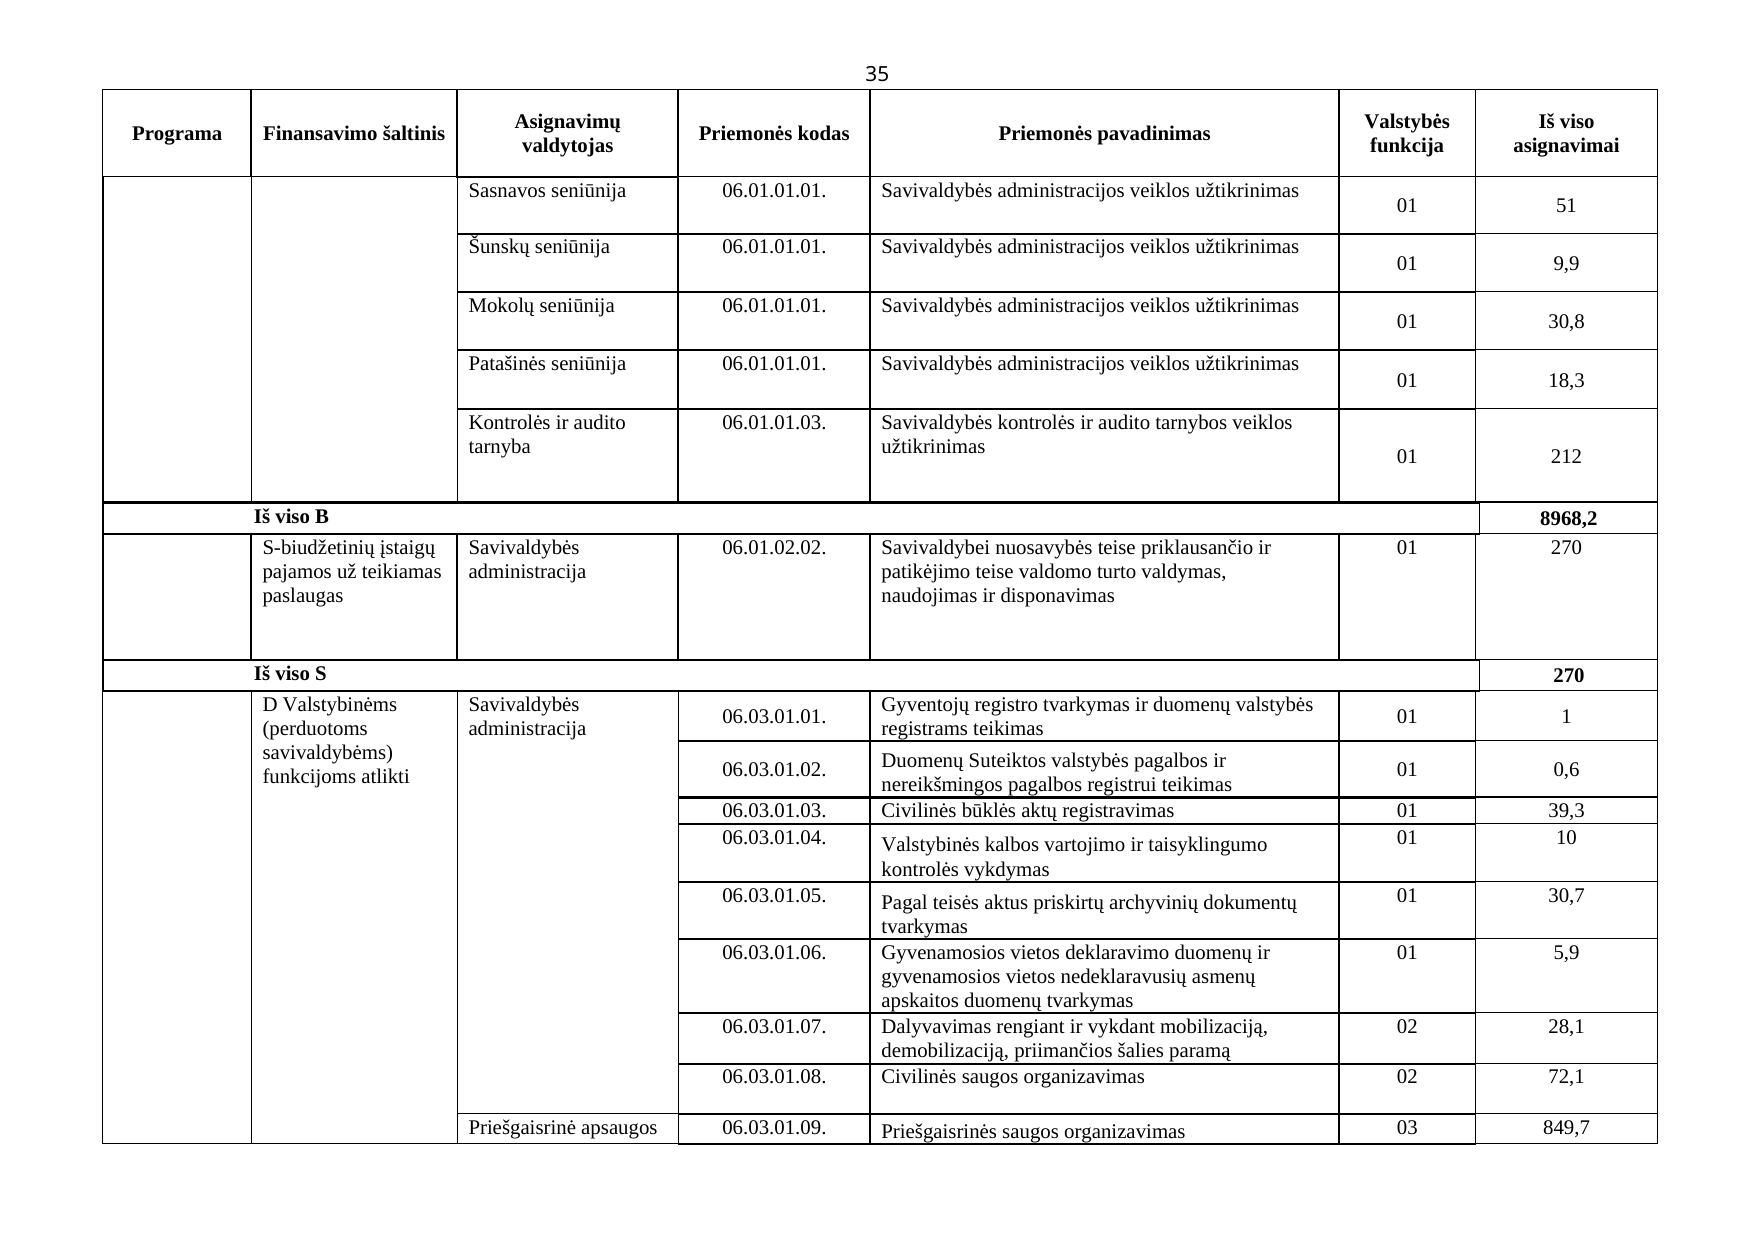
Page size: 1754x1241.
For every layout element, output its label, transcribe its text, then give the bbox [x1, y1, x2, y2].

table_cell Valstybinės kalbos vartojimo ir taisyklingumo kontrolės vykdymas [871, 825, 1338, 881]
table_cell Mokolų seniūnija [458, 293, 677, 349]
table_cell [104, 177, 251, 501]
table_cell 06.01.01.01. [679, 235, 869, 291]
table_cell D Valstybinėms (perduotoms savivaldybėms) funkcijoms atlikti [252, 692, 457, 1113]
table_cell Savivaldybės administracijos veiklos užtikrinimas [871, 351, 1338, 408]
table_cell 01 [1340, 940, 1475, 1012]
table_cell 8968,2 [1480, 503, 1657, 533]
table_cell 39,3 [1476, 798, 1657, 822]
table_cell Civilinės saugos organizavimas [871, 1065, 1338, 1113]
table_cell Priešgaisrinė apsaugos [458, 1114, 678, 1143]
table_cell 01 [1340, 177, 1475, 232]
table_cell 01 [1340, 293, 1475, 349]
table_cell 0,6 [1476, 741, 1657, 796]
table_cell 06.03.01.05. [679, 883, 869, 938]
table_cell 01 [1340, 883, 1475, 938]
table_cell 01 [1340, 742, 1475, 796]
table_cell 06.03.01.08. [679, 1065, 869, 1113]
table_cell 06.01.01.03. [679, 410, 869, 501]
table_cell 03 [1340, 1115, 1475, 1143]
table_cell Šunskų seniūnija [458, 235, 677, 291]
table_cell 5,9 [1476, 939, 1657, 1012]
table_cell Savivaldybės administracija [458, 535, 677, 658]
table_cell 06.01.01.01. [679, 177, 869, 232]
table_cell 06.03.01.06. [679, 940, 869, 1012]
table_header Asignavimų valdytojas [458, 90, 677, 176]
table_cell 06.01.02.02. [679, 535, 869, 658]
table_cell Savivaldybės administracijos veiklos užtikrinimas [871, 235, 1338, 291]
table_cell [252, 1113, 457, 1143]
table_cell 01 [1340, 235, 1475, 291]
table_cell 06.03.01.04. [679, 825, 869, 881]
table_cell 10 [1476, 824, 1657, 881]
table_cell Savivaldybei nuosavybės teise priklausančio ir patikėjimo teise valdomo turto valdymas, naudojimas ir disponavimas [871, 535, 1338, 658]
table_cell S-biudžetinių įstaigų pajamos už teikiamas paslaugas [252, 535, 456, 658]
table_header Programa [103, 90, 250, 176]
table_cell 1 [1476, 691, 1657, 740]
table_header Finansavimo šaltinis [252, 90, 456, 176]
table_cell Sasnavos seniūnija [458, 178, 677, 232]
table_cell Gyventojų registro tvarkymas ir duomenų valstybės registrams teikimas [871, 692, 1338, 740]
table_cell Iš viso B [104, 504, 1479, 533]
table_cell 18,3 [1476, 350, 1657, 408]
table_cell 06.03.01.07. [679, 1014, 869, 1062]
table_cell [103, 1113, 251, 1143]
table_cell Civilinės būklės aktų registravimas [871, 799, 1338, 822]
table_cell Dalyvavimas rengiant ir vykdant mobilizaciją, demobilizaciją, priimančios šalies paramą [871, 1014, 1338, 1062]
table_cell [103, 692, 251, 1113]
table_cell 06.01.01.01. [679, 293, 869, 349]
table_cell 30,8 [1476, 292, 1657, 349]
table_header Valstybės funkcija [1340, 90, 1475, 176]
table_cell Duomenų Suteiktos valstybės pagalbos ir nereikšmingos pagalbos registrui teikimas [871, 742, 1338, 796]
table_cell 270 [1480, 660, 1657, 690]
table_cell 849,7 [1476, 1114, 1657, 1143]
table_cell 06.03.01.03. [679, 799, 869, 822]
table_cell 01 [1340, 692, 1475, 740]
table_cell 51 [1476, 177, 1657, 232]
table_cell Priešgaisrinės saugos organizavimas [871, 1115, 1338, 1143]
table_cell [252, 177, 457, 501]
table_cell 01 [1340, 799, 1475, 822]
table_cell 06.03.01.09. [679, 1115, 869, 1143]
table_cell Kontrolės ir audito tarnyba [458, 410, 677, 501]
table_header Priemonės kodas [679, 90, 869, 176]
table_cell 212 [1476, 409, 1657, 501]
table_cell 270 [1476, 534, 1657, 658]
table_header Iš viso asignavimai [1476, 90, 1657, 176]
table_cell [104, 535, 250, 658]
table_cell 02 [1340, 1014, 1475, 1062]
table_cell 9,9 [1476, 234, 1657, 291]
table_cell Savivaldybės administracijos veiklos užtikrinimas [871, 293, 1338, 349]
table_cell Gyvenamosios vietos deklaravimo duomenų ir gyvenamosios vietos nedeklaravusių asmenų apskaitos duomenų tvarkymas [871, 940, 1338, 1012]
table_cell 01 [1340, 535, 1475, 658]
table_header Priemonės pavadinimas [871, 90, 1338, 176]
table_cell 01 [1340, 410, 1475, 501]
table_cell 02 [1340, 1065, 1475, 1113]
table_cell 06.01.01.01. [679, 351, 869, 408]
table_cell 06.03.01.02. [679, 742, 869, 796]
table_cell Iš viso S [104, 661, 1479, 690]
table_cell 30,7 [1476, 882, 1657, 938]
table_cell Savivaldybės kontrolės ir audito tarnybos veiklos užtikrinimas [871, 410, 1338, 501]
table_cell 01 [1340, 825, 1475, 881]
table_cell Savivaldybės administracija [458, 692, 678, 1113]
table_cell 06.03.01.01. [679, 692, 869, 740]
table_cell 28,1 [1476, 1013, 1657, 1062]
table_cell 01 [1340, 351, 1475, 408]
table_cell Pagal teisės aktus priskirtų archyvinių dokumentų tvarkymas [871, 883, 1338, 938]
table_cell Patašinės seniūnija [458, 351, 677, 408]
table_cell Savivaldybės administracijos veiklos užtikrinimas [871, 177, 1338, 232]
table_cell 72,1 [1476, 1064, 1657, 1113]
